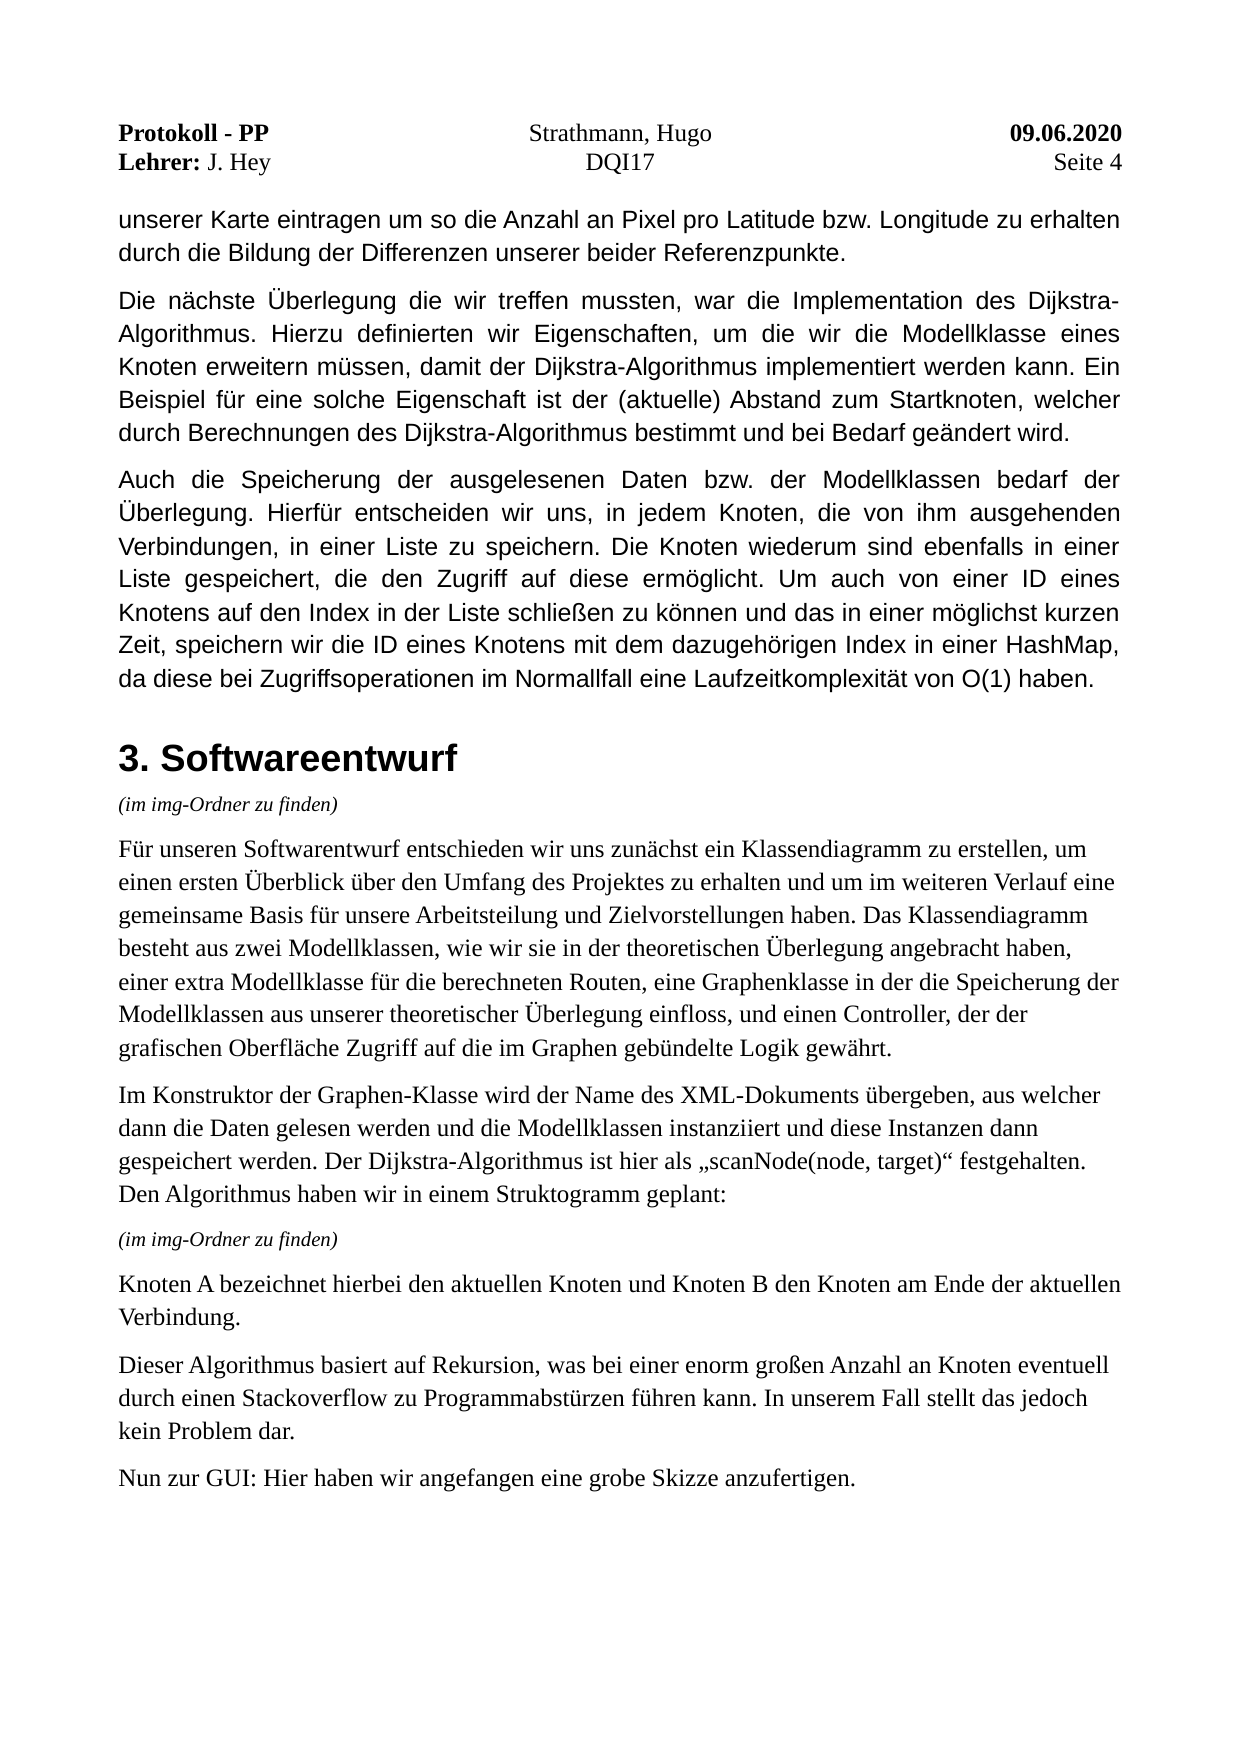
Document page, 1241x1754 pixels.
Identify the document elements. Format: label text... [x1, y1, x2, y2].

text Knoten A bezeichnet hierbei den aktuellen Knoten und Knoten B den Knoten am Ende der aktuellen Verbindung. [118, 1269, 1122, 1331]
text (im img-Ordner zu finden) [118, 792, 1122, 816]
subtitle 3. Softwareentwurf [118, 736, 1122, 780]
text Die nächste Überlegung die wir treffen mussten, war die Implementation des Dijkstra-Algorithmus. Hierzu definierten wir Eigenschaften, um die wir die Modellklasse eines Knoten erweitern müssen, damit der Dijkstra-Algorithmus implementiert werden kann. Ein Beispiel für eine solche Eigenschaft ist der (aktuelle) Abstand zum Startknoten, welcher durch Berechnungen des Dijkstra-Algorithmus bestimmt und bei Bedarf geändert wird. [118, 286, 1122, 447]
text Nun zur GUI: Hier haben wir angefangen eine grobe Skizze anzufertigen. [118, 1463, 1122, 1492]
text Dieser Algorithmus basiert auf Rekursion, was bei einer enorm großen Anzahl an Knoten eventuell durch einen Stackoverflow zu Programmabstürzen führen kann. In unserem Fall stellt das jedoch kein Problem dar. [118, 1350, 1122, 1444]
text Im Konstruktor der Graphen-Klasse wird der Name des XML-Dokuments übergeben, aus welcher dann die Daten gelesen werden und die Modellklassen instanziiert und diese Instanzen dann gespeichert werden. Der Dijkstra-Algorithmus ist hier als „scanNode(node, target)“ festgehalten. Den Algorithmus haben wir in einem Struktogramm geplant: [118, 1080, 1122, 1208]
text Auch die Speicherung der ausgelesenen Daten bzw. der Modellklassen bedarf der Überlegung. Hierfür entscheiden wir uns, in jedem Knoten, die von ihm ausgehenden Verbindungen, in einer Liste zu speichern. Die Knoten wiederum sind ebenfalls in einer Liste gespeichert, die den Zugriff auf diese ermöglicht. Um auch von einer ID eines Knotens auf den Index in der Liste schließen zu können und das in einer möglichst kurzen Zeit, speichern wir die ID eines Knotens mit dem dazugehörigen Index in einer HashMap, da diese bei Zugriffsoperationen im Normallfall eine Laufzeitkomplexität von O(1) haben. [118, 465, 1122, 692]
text Für unseren Softwarentwurf entschieden wir uns zunächst ein Klassendiagramm zu erstellen, um einen ersten Überblick über den Umfang des Projektes zu erhalten und um im weiteren Verlauf eine gemeinsame Basis für unsere Arbeitsteilung und Zielvorstellungen haben. Das Klassendiagramm besteht aus zwei Modellklassen, wie wir sie in der theoretischen Überlegung angebracht haben, einer extra Modellklasse für die berechneten Routen, eine Graphenklasse in der die Speicherung der Modellklassen aus unserer theoretischer Überlegung einfloss, und einen Controller, der der grafischen Oberfläche Zugriff auf die im Graphen gebündelte Logik gewährt. [118, 834, 1122, 1061]
text (im img-Ordner zu finden) [118, 1227, 1122, 1251]
text unserer Karte eintragen um so die Anzahl an Pixel pro Latitude bzw. Longitude zu erhalten durch die Bildung der Differenzen unserer beider Referenzpunkte. [118, 205, 1122, 267]
